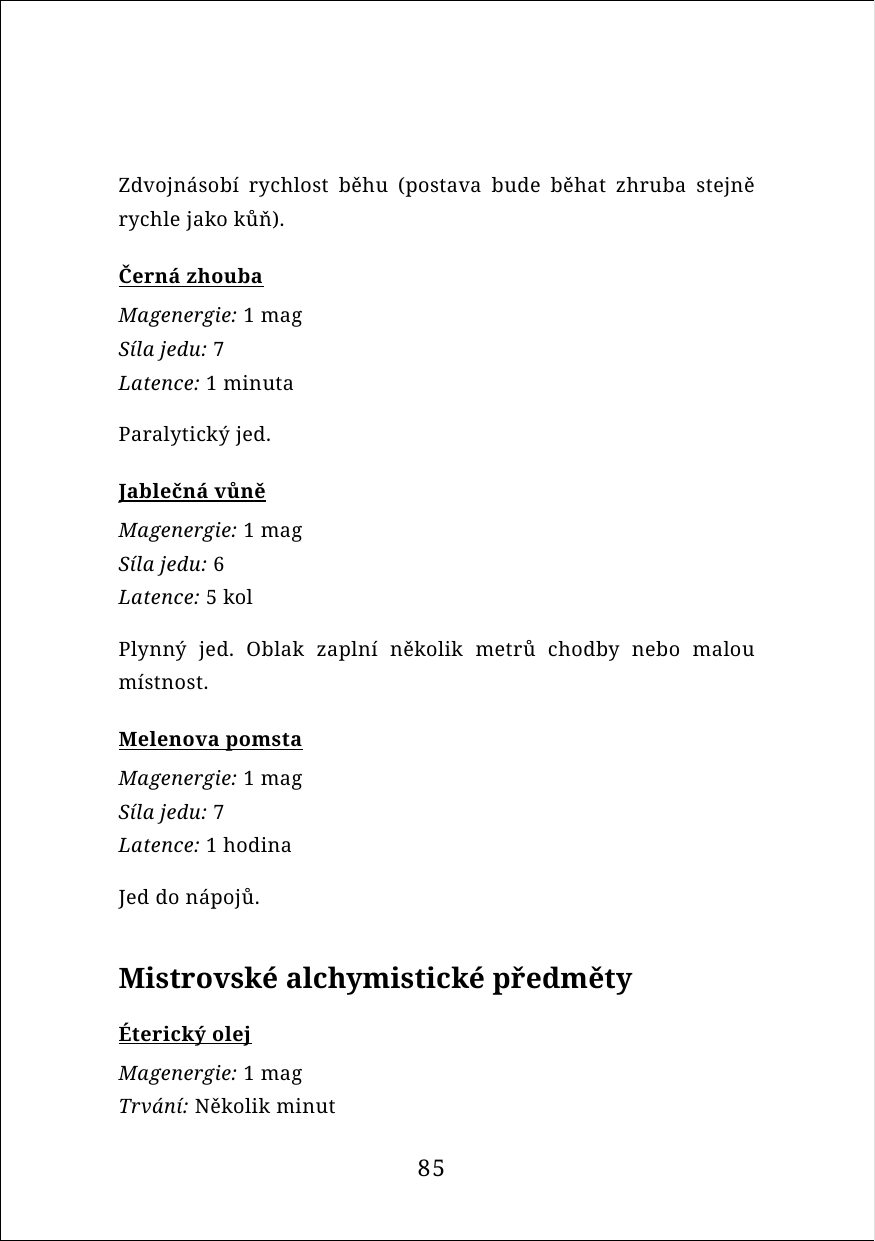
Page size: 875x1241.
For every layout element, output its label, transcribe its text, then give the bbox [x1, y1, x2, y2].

text Zdvojnásobí rychlost běhu (postava bude běhat zhruba stejně rychle jako kůň). [118, 172, 756, 232]
subtitle Černá zhouba [118, 263, 756, 290]
subtitle Éterický olej [118, 1020, 756, 1047]
text Magenergie: 1 mag Trvání: Několik minut [118, 1059, 756, 1119]
text Magenergie: 1 mag Síla jedu: 6 Latence: 5 kol [118, 516, 756, 610]
text Paralytický jed. [118, 420, 756, 447]
text Magenergie: 1 mag Síla jedu: 7 Latence: 1 minuta [118, 301, 756, 396]
text Plynný jed. Oblak zaplní několik metrů chodby nebo malou místnost. [118, 635, 756, 695]
text Magenergie: 1 mag Síla jedu: 7 Latence: 1 hodina [118, 764, 756, 859]
text Jed do nápojů. [118, 883, 756, 910]
subtitle Mistrovské alchymistické předměty [118, 958, 756, 996]
subtitle Jablečná vůně [118, 477, 756, 504]
subtitle Melenova pomsta [118, 726, 756, 753]
